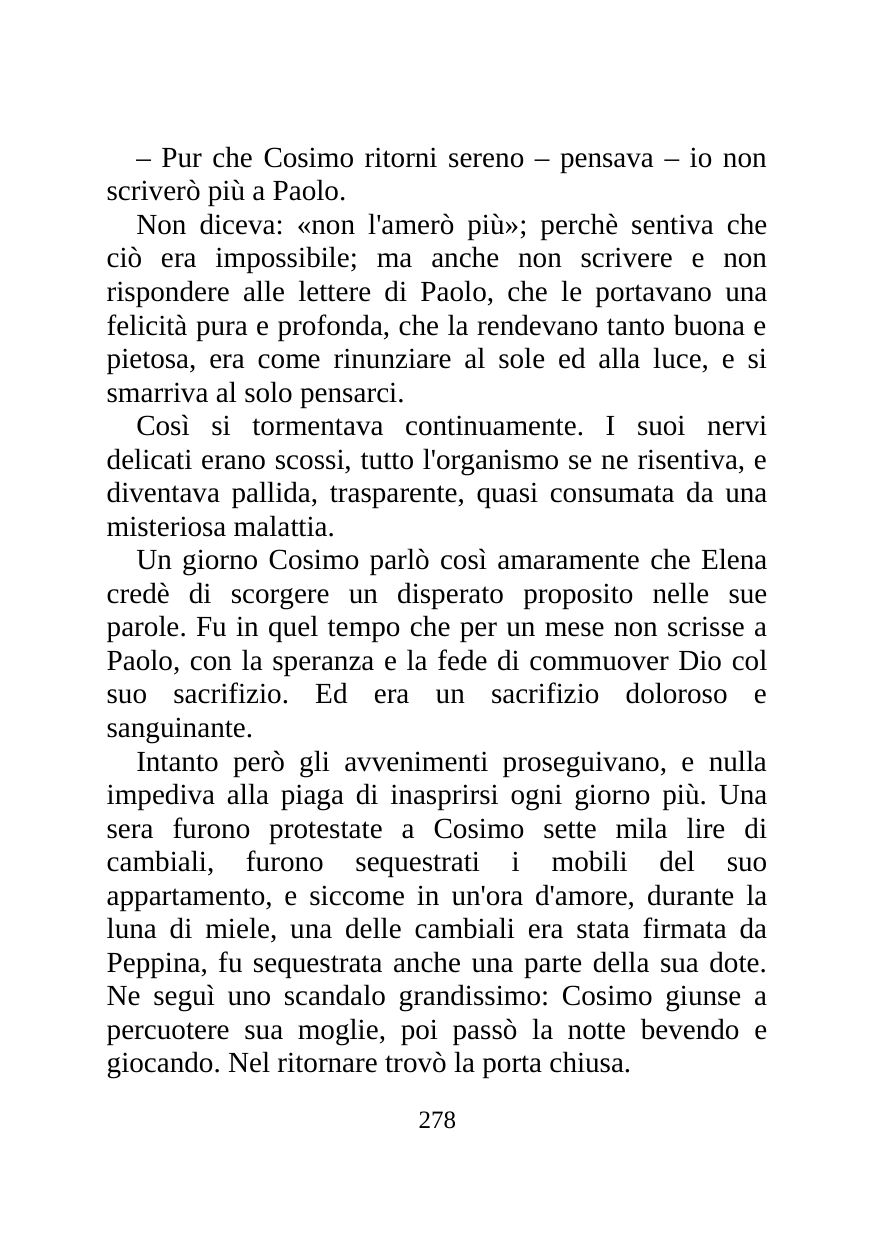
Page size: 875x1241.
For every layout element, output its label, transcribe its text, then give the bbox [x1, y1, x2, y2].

text Intanto però gli avvenimenti proseguivano, e nulla impediva alla piaga di inasprirsi ogni giorno più. Una sera furono protestate a Cosimo sette mila lire di cambiali, furono sequestrati i mobili del suo appartamento, e siccome in un'ora d'amore, durante la luna di miele, una delle cambiali era stata firmata da Peppina, fu sequestrata anche una parte della sua dote. Ne seguì uno scandalo grandissimo: Cosimo giunse a percuotere sua moglie, poi passò la notte bevendo e giocando. Nel ritornare trovò la porta chiusa. [106, 744, 768, 1079]
text – Pur che Cosimo ritorni sereno – pensava – io non scriverò più a Paolo. [106, 140, 768, 207]
text Non diceva: «non l'amerò più»; perchè sentiva che ciò era impossibile; ma anche non scrivere e non rispondere alle lettere di Paolo, che le portavano una felicità pura e profonda, che la rendevano tanto buona e pietosa, era come rinunziare al sole ed alla luce, e si smarriva al solo pensarci. [106, 207, 768, 408]
text Un giorno Cosimo parlò così amaramente che Elena credè di scorgere un disperato proposito nelle sue parole. Fu in quel tempo che per un mese non scrisse a Paolo, con la speranza e la fede di commuover Dio col suo sacrifizio. Ed era un sacrifizio doloroso e sanguinante. [106, 542, 768, 744]
text Così si tormentava continuamente. I suoi nervi delicati erano scossi, tutto l'organismo se ne risentiva, e diventava pallida, trasparente, quasi consumata da una misteriosa malattia. [106, 408, 768, 542]
